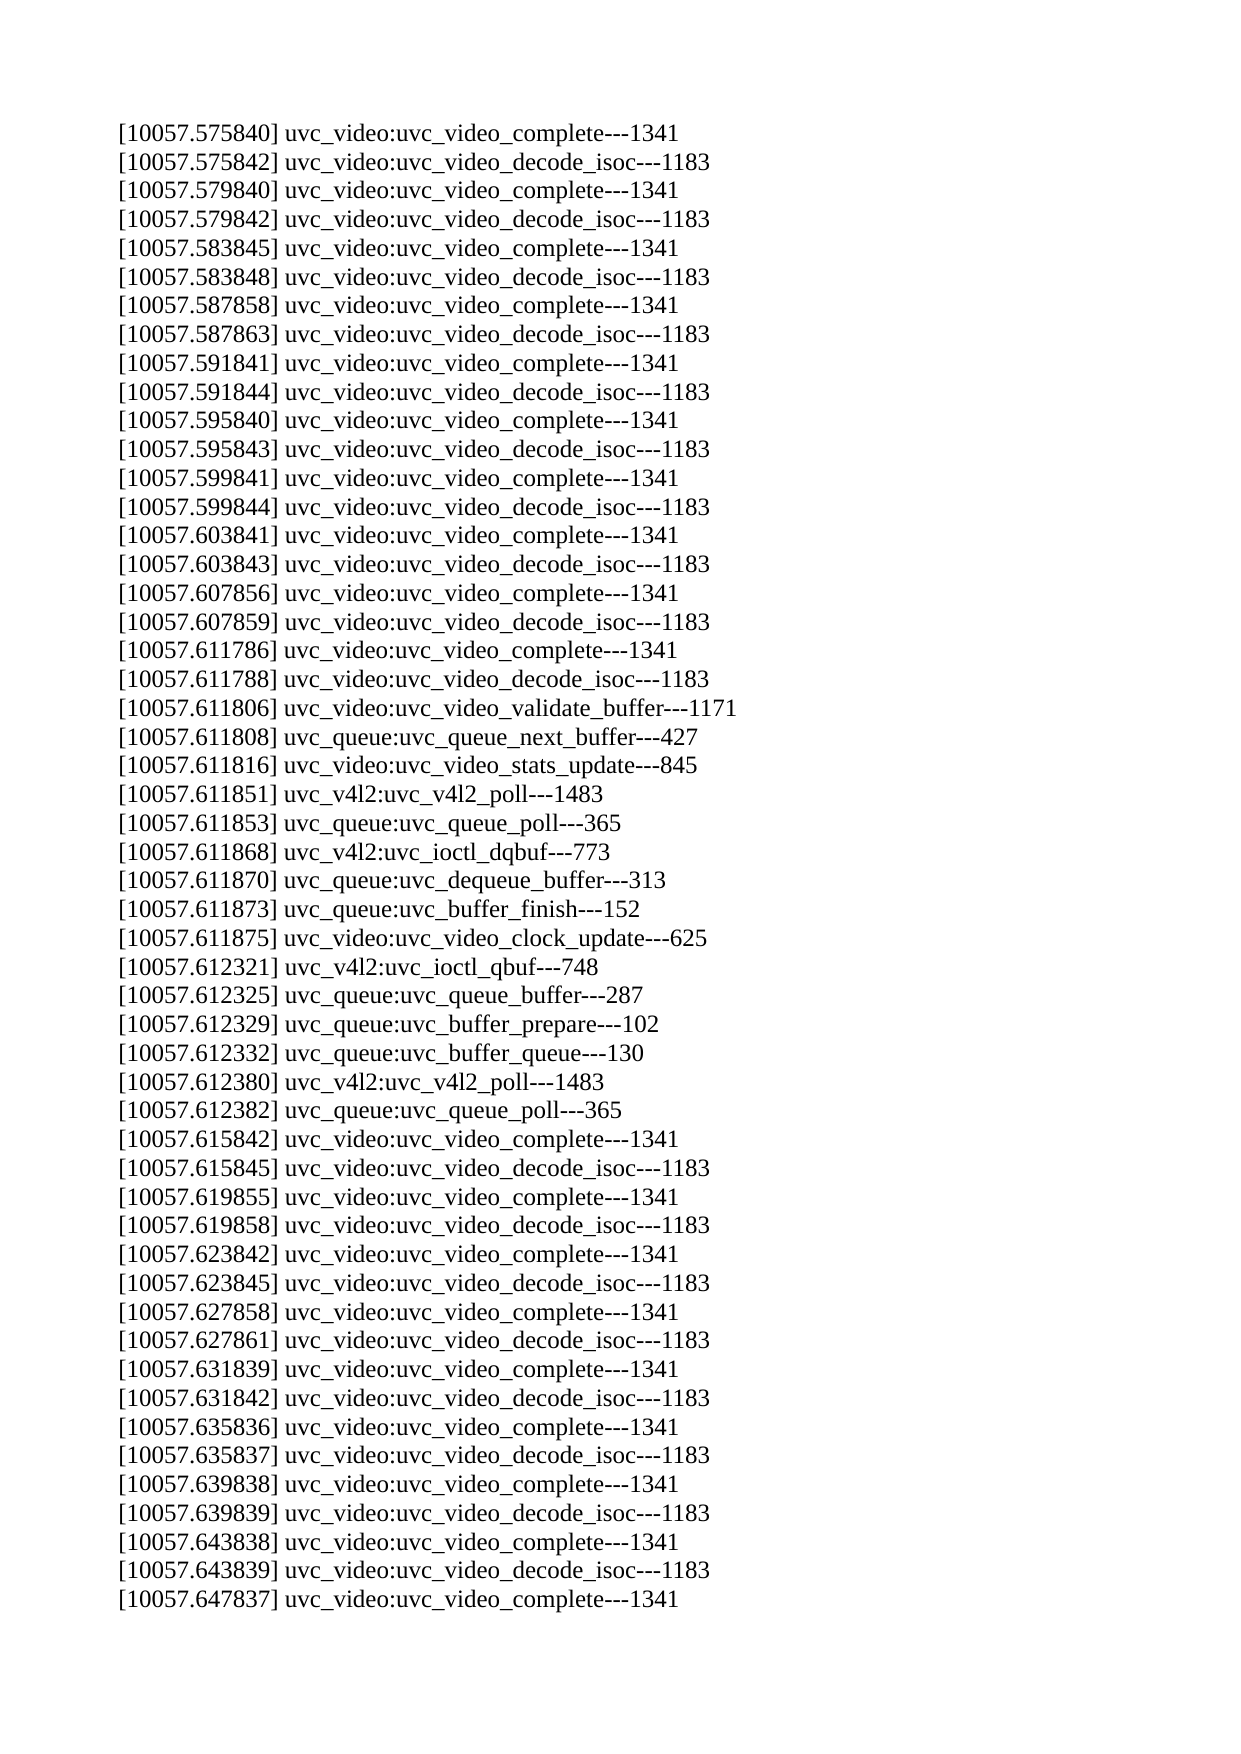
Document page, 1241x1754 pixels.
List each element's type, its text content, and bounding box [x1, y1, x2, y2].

text [10057.595840] uvc_video:uvc_video_complete---1341 [118, 406, 1122, 434]
text [10057.579842] uvc_video:uvc_video_decode_isoc---1183 [118, 204, 1122, 233]
text [10057.612380] uvc_v4l2:uvc_v4l2_poll---1483 [118, 1067, 1122, 1096]
text [10057.612325] uvc_queue:uvc_queue_buffer---287 [118, 981, 1122, 1009]
text [10057.587858] uvc_video:uvc_video_complete---1341 [118, 291, 1122, 319]
text [10057.612332] uvc_queue:uvc_buffer_queue---130 [118, 1038, 1122, 1067]
text [10057.591841] uvc_video:uvc_video_complete---1341 [118, 348, 1122, 377]
text [10057.612329] uvc_queue:uvc_buffer_prepare---102 [118, 1009, 1122, 1038]
text [10057.611868] uvc_v4l2:uvc_ioctl_dqbuf---773 [118, 837, 1122, 866]
text [10057.611808] uvc_queue:uvc_queue_next_buffer---427 [118, 722, 1122, 751]
text [10057.611853] uvc_queue:uvc_queue_poll---365 [118, 808, 1122, 837]
text [10057.639839] uvc_video:uvc_video_decode_isoc---1183 [118, 1498, 1122, 1527]
text [10057.611816] uvc_video:uvc_video_stats_update---845 [118, 751, 1122, 779]
text [10057.595843] uvc_video:uvc_video_decode_isoc---1183 [118, 434, 1122, 463]
text [10057.611873] uvc_queue:uvc_buffer_finish---152 [118, 894, 1122, 923]
text [10057.612321] uvc_v4l2:uvc_ioctl_qbuf---748 [118, 952, 1122, 981]
text [10057.591844] uvc_video:uvc_video_decode_isoc---1183 [118, 377, 1122, 406]
text [10057.575840] uvc_video:uvc_video_complete---1341 [118, 118, 1122, 147]
text [10057.639838] uvc_video:uvc_video_complete---1341 [118, 1469, 1122, 1498]
text [10057.587863] uvc_video:uvc_video_decode_isoc---1183 [118, 319, 1122, 348]
text [10057.603841] uvc_video:uvc_video_complete---1341 [118, 521, 1122, 549]
text [10057.627858] uvc_video:uvc_video_complete---1341 [118, 1297, 1122, 1326]
text [10057.635836] uvc_video:uvc_video_complete---1341 [118, 1412, 1122, 1441]
text [10057.643839] uvc_video:uvc_video_decode_isoc---1183 [118, 1556, 1122, 1584]
text [10057.612382] uvc_queue:uvc_queue_poll---365 [118, 1096, 1122, 1124]
text [10057.583845] uvc_video:uvc_video_complete---1341 [118, 233, 1122, 262]
text [10057.579840] uvc_video:uvc_video_complete---1341 [118, 176, 1122, 204]
text [10057.611786] uvc_video:uvc_video_complete---1341 [118, 636, 1122, 664]
text [10057.611788] uvc_video:uvc_video_decode_isoc---1183 [118, 664, 1122, 693]
text [10057.575842] uvc_video:uvc_video_decode_isoc---1183 [118, 147, 1122, 176]
text [10057.599844] uvc_video:uvc_video_decode_isoc---1183 [118, 492, 1122, 521]
text [10057.627861] uvc_video:uvc_video_decode_isoc---1183 [118, 1326, 1122, 1354]
text [10057.643838] uvc_video:uvc_video_complete---1341 [118, 1527, 1122, 1556]
text [10057.647837] uvc_video:uvc_video_complete---1341 [118, 1584, 1122, 1613]
text [10057.611806] uvc_video:uvc_video_validate_buffer---1171 [118, 693, 1122, 722]
text [10057.631842] uvc_video:uvc_video_decode_isoc---1183 [118, 1383, 1122, 1412]
text [10057.623845] uvc_video:uvc_video_decode_isoc---1183 [118, 1268, 1122, 1297]
text [10057.623842] uvc_video:uvc_video_complete---1341 [118, 1239, 1122, 1268]
text [10057.619858] uvc_video:uvc_video_decode_isoc---1183 [118, 1211, 1122, 1239]
text [10057.615845] uvc_video:uvc_video_decode_isoc---1183 [118, 1153, 1122, 1182]
text [10057.607859] uvc_video:uvc_video_decode_isoc---1183 [118, 607, 1122, 636]
text [10057.611870] uvc_queue:uvc_dequeue_buffer---313 [118, 866, 1122, 894]
text [10057.607856] uvc_video:uvc_video_complete---1341 [118, 578, 1122, 607]
text [10057.635837] uvc_video:uvc_video_decode_isoc---1183 [118, 1441, 1122, 1469]
text [10057.631839] uvc_video:uvc_video_complete---1341 [118, 1354, 1122, 1383]
text [10057.615842] uvc_video:uvc_video_complete---1341 [118, 1124, 1122, 1153]
text [10057.599841] uvc_video:uvc_video_complete---1341 [118, 463, 1122, 492]
text [10057.611875] uvc_video:uvc_video_clock_update---625 [118, 923, 1122, 952]
text [10057.583848] uvc_video:uvc_video_decode_isoc---1183 [118, 262, 1122, 291]
text [10057.603843] uvc_video:uvc_video_decode_isoc---1183 [118, 549, 1122, 578]
text [10057.619855] uvc_video:uvc_video_complete---1341 [118, 1182, 1122, 1211]
text [10057.611851] uvc_v4l2:uvc_v4l2_poll---1483 [118, 779, 1122, 808]
